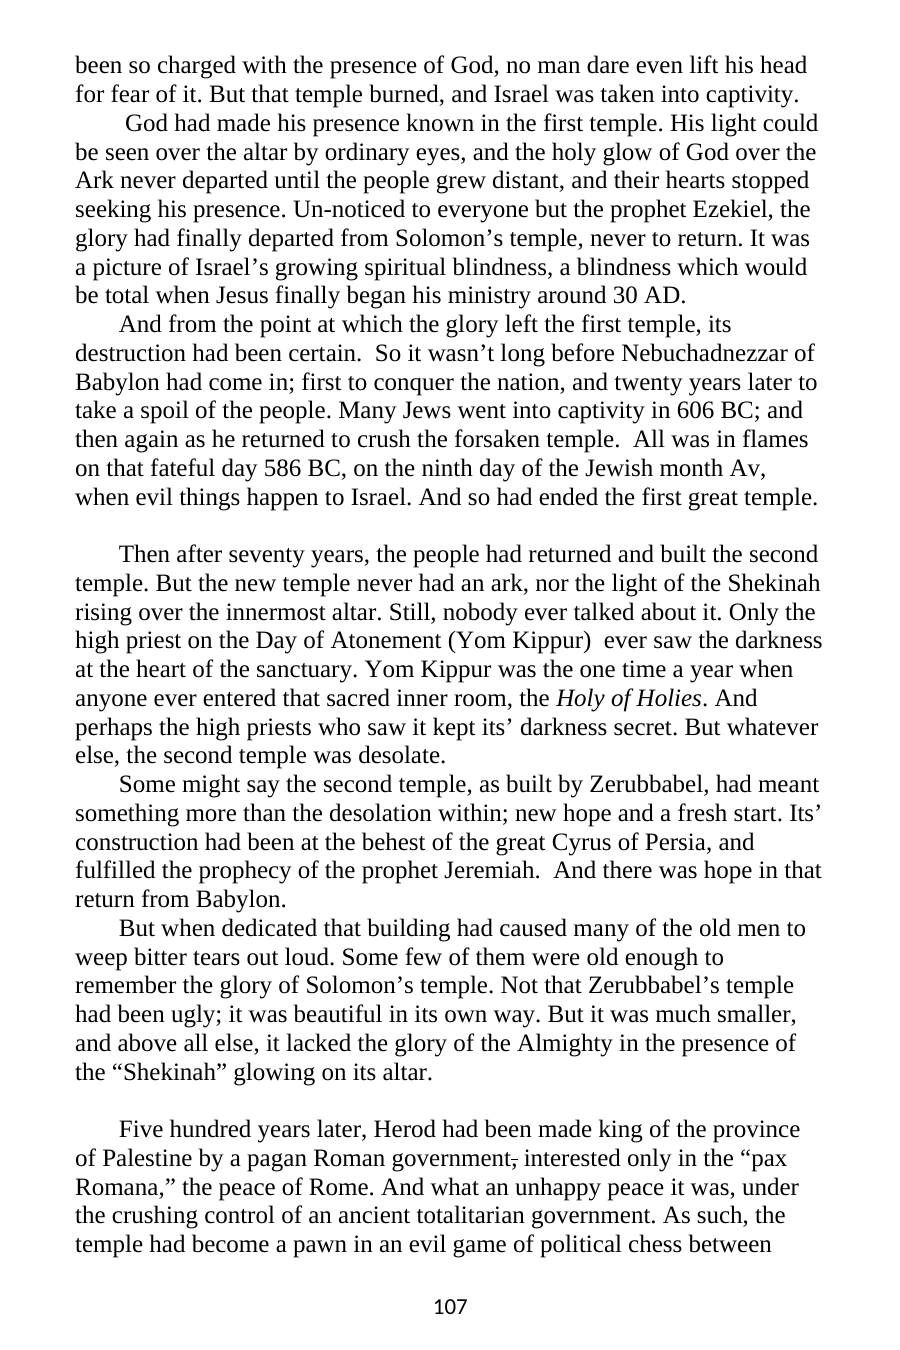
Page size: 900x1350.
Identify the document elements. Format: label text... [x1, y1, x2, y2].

text Some might say the second temple, as built by Zerubbabel, had meant something more than the desolation within; new hope and a fresh start. Its’ construction had been at the behest of the great Cyrus of Persia, and fulfilled the prophecy of the prophet Jeremiah. And there was hope in that return from Babylon. [75, 769, 825, 913]
text But when dedicated that building had caused many of the old men to weep bitter tears out loud. Some few of them were old enough to remember the glory of Solomon’s temple. Not that Zerubbabel’s temple had been ugly; it was beautiful in its own way. But it was much smaller, and above all else, it lacked the glory of the Almighty in the presence of the “Shekinah” glowing on its altar. [75, 913, 825, 1086]
text God had made his presence known in the first temple. His light could be seen over the altar by ordinary eyes, and the holy glow of God over the Ark never departed until the people grew distant, and their hearts stopped seeking his presence. Un-noticed to everyone but the prophet Ezekiel, the glory had finally departed from Solomon’s temple, never to return. It was a picture of Israel’s growing spiritual blindness, a blindness which would be total when Jesus finally began his ministry around 30 AD. [75, 108, 825, 309]
text Five hundred years later, Herod had been made king of the province of Palestine by a pagan Roman government, interested only in the “pax Romana,” the peace of Rome. And what an unhappy peace it was, under the crushing control of an ancient totalitarian government. As such, the temple had become a pawn in an evil game of political chess between [75, 1114, 825, 1258]
text And from the point at which the glory left the first temple, its destruction had been certain. So it wasn’t long before Nebuchadnezzar of Babylon had come in; first to conquer the nation, and twenty years later to take a spoil of the people. Many Jews went into captivity in 606 BC; and then again as he returned to crush the forsaken temple. All was in flames on that fateful day 586 BC, on the ninth day of the Jewish month Av, when evil things happen to Israel. And so had ended the first great temple. [75, 309, 825, 511]
text been so charged with the presence of God, no man dare even lift his head for fear of it. But that temple burned, and Israel was taken into captivity. [75, 51, 825, 108]
text Then after seventy years, the people had returned and built the second temple. But the new temple never had an ark, nor the light of the Shekinah rising over the innermost altar. Still, nobody ever talked about it. Only the high priest on the Day of Atonement (Yom Kippur) ever saw the darkness at the heart of the sanctuary. Yom Kippur was the one time a year when anyone ever entered that sacred inner room, the Holy of Holies. And perhaps the high priests who saw it kept its’ darkness secret. But whatever else, the second temple was desolate. [75, 539, 825, 769]
